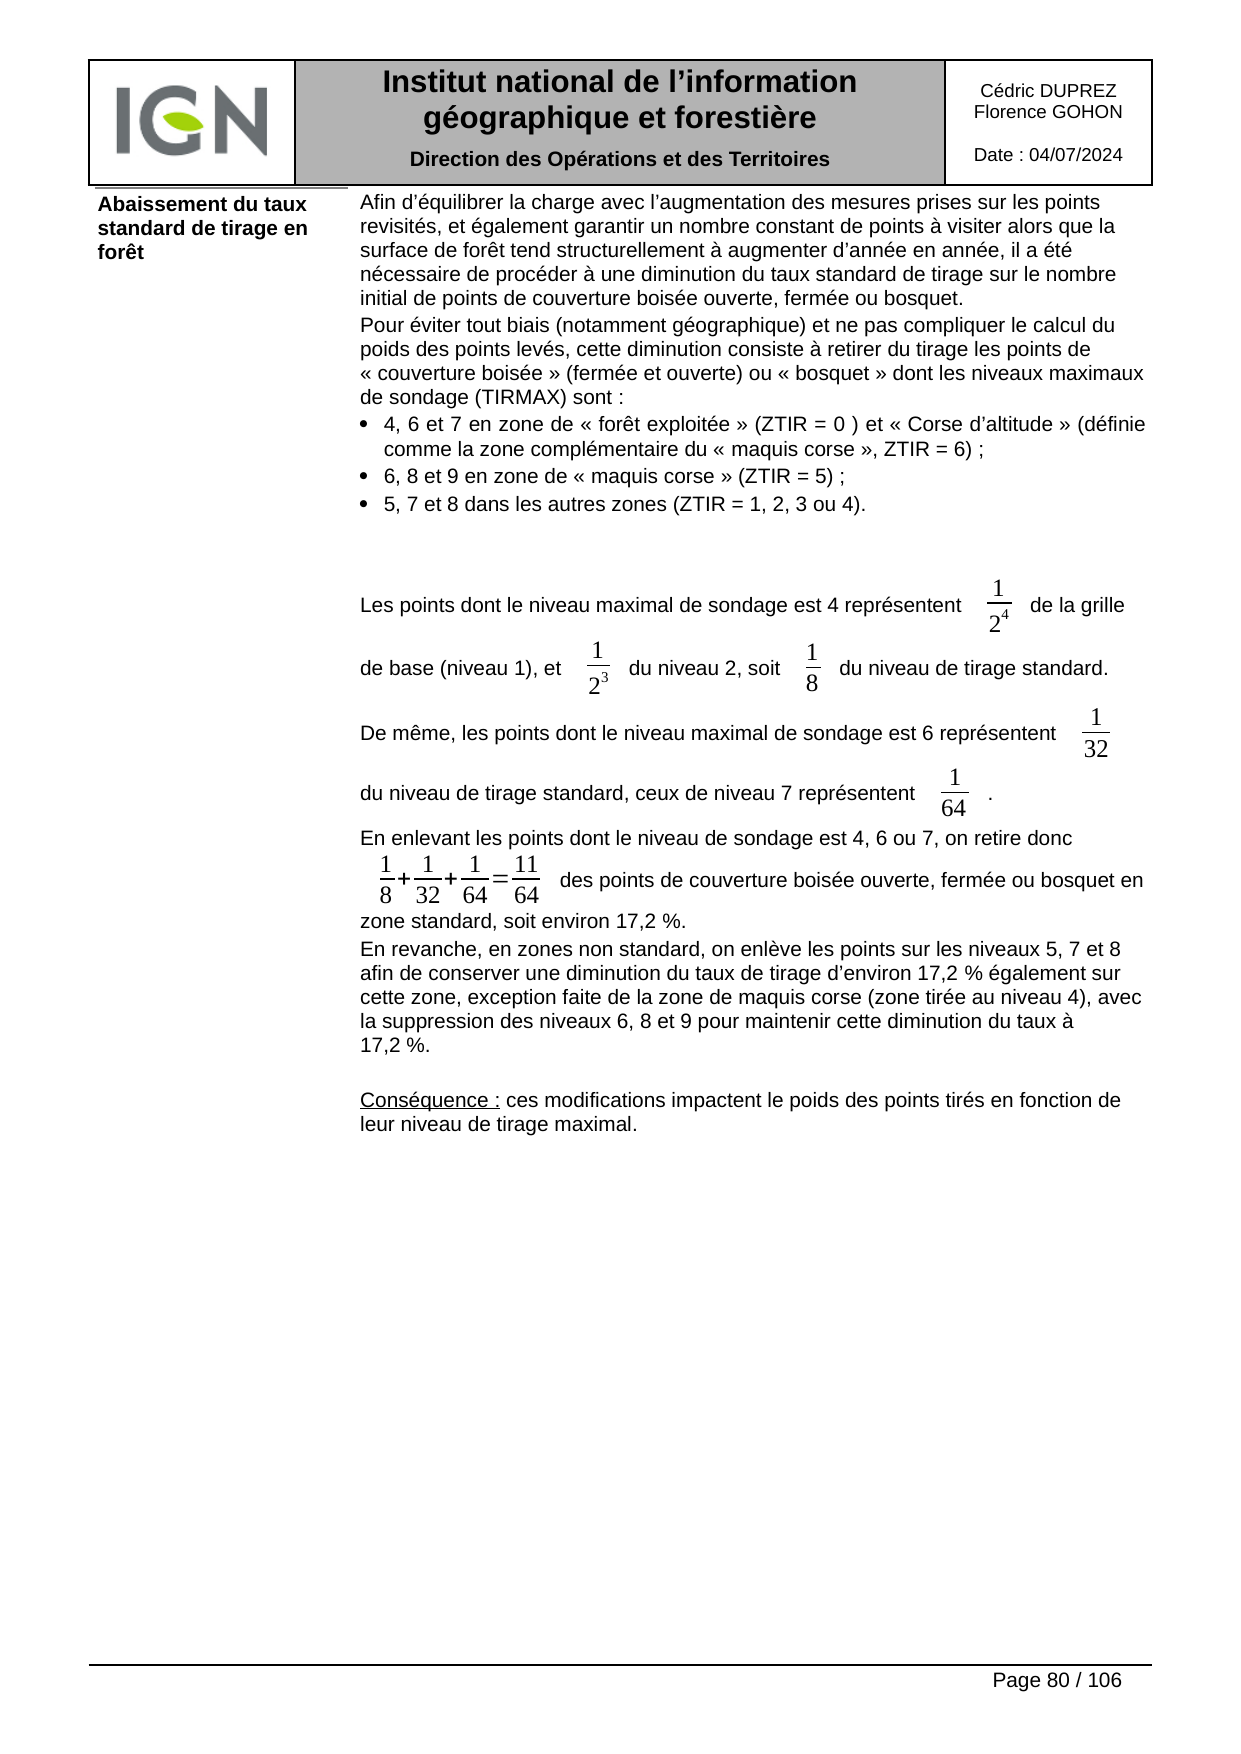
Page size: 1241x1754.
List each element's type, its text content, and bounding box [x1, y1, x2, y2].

table_cell Afin d’équilibrer la charge avec l’augmentation des mesures prises sur les points revisités, et également garantir un nombre constant de points à visiter alors que la surface de forêt tend structurellement à augmenter d’année en année, il a été nécessaire de procéder à une diminution du taux standard de tirage sur le nombre initial de points de couverture boisée ouverte, fermée ou bosquet. Pour éviter tout biais (notamment géographique) et ne pas compliquer le calcul du poids des points levés, cette diminution consiste à retirer du tirage les points de « couverture boisée » (fermée et ouverte) ou « bosquet » dont les niveaux maximaux de sondage (TIRMAX) sont : 4, 6 et 7 en zone de « forêt exploitée » (ZTIR = 0 ) et « Corse d’altitude » (définie comme la zone complémentaire du « maquis corse », ZTIR = 6) ; 6, 8 et 9 en zone de « maquis corse » (ZTIR = 5) ; 5, 7 et 8 dans les autres zones (ZTIR = 1, 2, 3 ou 4). Les points dont le niveau maximal de sondage est 4 représentent de la grille de base (niveau 1), et du niveau 2, soit du niveau de tirage standard. De même, les points dont le niveau maximal de sondage est 6 représentent du niveau de tirage standard, ceux de niveau 7 représentent . En enlevant les points dont le niveau de sondage est 4, 6 ou 7, on retire donc des points de couverture boisée ouverte, fermée ou bosquet en zone standard, soit environ 17,2 %. En revanche, en zones non standard, on enlève les points sur les niveaux 5, 7 et 8 afin de conserver une diminution du taux de tirage d’environ 17,2 % également sur cette zone, exception faite de la zone de maquis corse (zone tirée au niveau 4), avec la suppression des niveaux 6, 8 et 9 pour maintenir cette diminution du taux à 17,2 %. Conséquence : ces modifications impactent le poids des points tirés en fonction de leur niveau de tirage maximal. [354, 186, 1152, 1169]
table_cell Abaissement du taux standard de tirage en forêt [89, 186, 354, 1169]
picture [91, 62, 293, 180]
